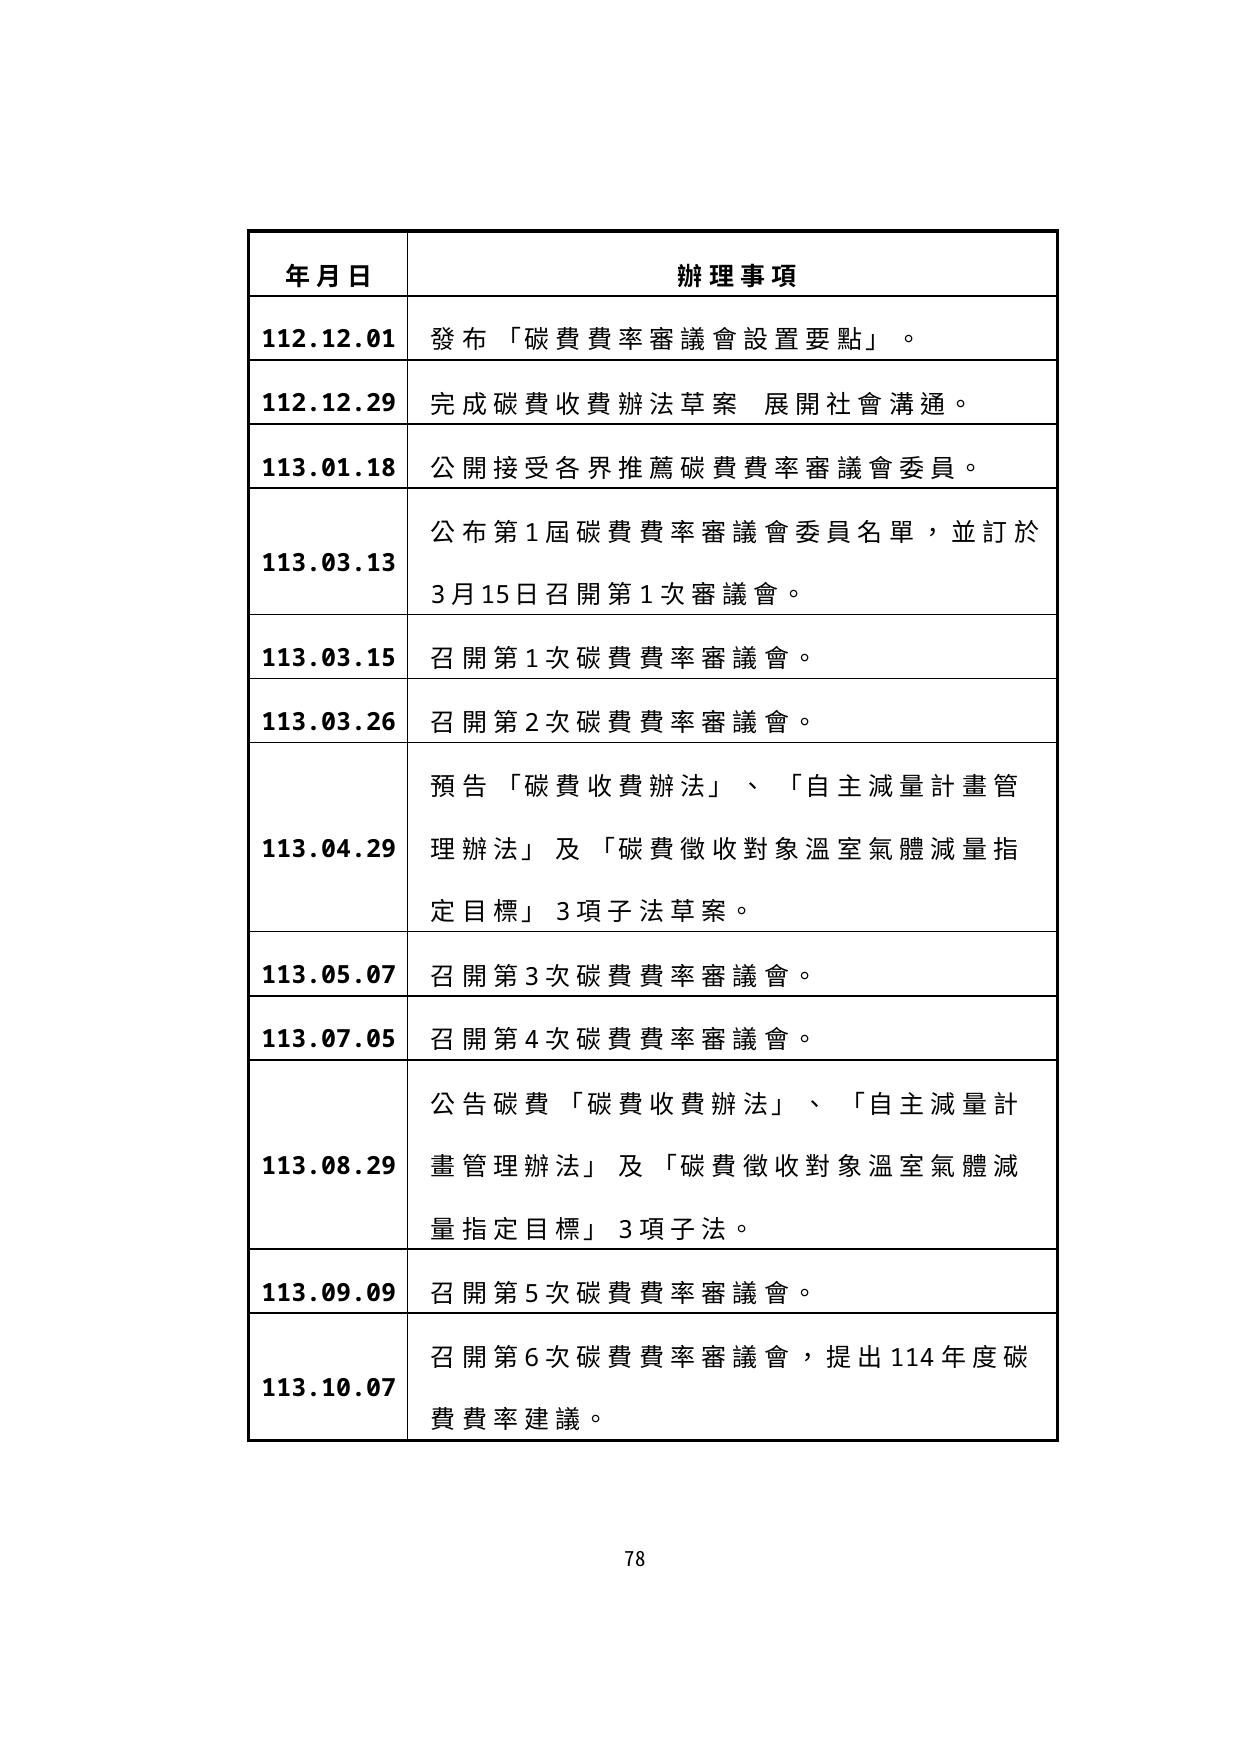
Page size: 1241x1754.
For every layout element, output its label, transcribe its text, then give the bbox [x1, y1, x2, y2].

table_header 年月日 [250, 233, 407, 295]
table_cell 112.12.29 [250, 361, 407, 423]
table_cell 公告碳費「碳費收費辦法」、「自主減量計畫管理辦法」及「碳費徵收對象溫室氣體減量指定目標」3項子法。 [408, 1061, 1056, 1248]
table_cell 113.07.05 [250, 997, 407, 1059]
table_cell 113.09.09 [250, 1250, 407, 1312]
table_cell 113.01.18 [250, 425, 407, 487]
table_cell 發布「碳費費率審議會設置要點」。 [408, 297, 1056, 359]
table_cell 召開第3次碳費費率審議會。 [408, 932, 1056, 995]
table_cell 113.08.29 [250, 1061, 407, 1248]
table_cell 112.12.01 [250, 297, 407, 359]
table_cell 113.03.15 [250, 615, 407, 678]
table_cell 113.10.07 [250, 1314, 407, 1439]
table_cell 預告「碳費收費辦法」、「自主減量計畫管理辦法」及「碳費徵收對象溫室氣體減量指定目標」3項子法草案。 [408, 743, 1056, 931]
table_cell 公開接受各界推薦碳費費率審議會委員。 [408, 425, 1056, 487]
table_cell 召開第2次碳費費率審議會。 [408, 679, 1056, 742]
table_cell 召開第1次碳費費率審議會。 [408, 615, 1056, 678]
table_cell 召開第4次碳費費率審議會。 [408, 997, 1056, 1059]
table_header 辦理事項 [408, 233, 1056, 295]
table_cell 113.03.26 [250, 679, 407, 742]
table_cell 完成碳費收費辦法草案 展開社會溝通。 [408, 361, 1056, 423]
table_cell 113.05.07 [250, 932, 407, 995]
table_cell 113.03.13 [250, 489, 407, 614]
table_cell 公布第1屆碳費費率審議會委員名單，並訂於3月15日召開第1次審議會。 [408, 489, 1056, 614]
table_cell 召開第5次碳費費率審議會。 [408, 1250, 1056, 1312]
table_cell 113.04.29 [250, 743, 407, 931]
table_cell 召開第6次碳費費率審議會，提出114年度碳費費率建議。 [408, 1314, 1056, 1439]
